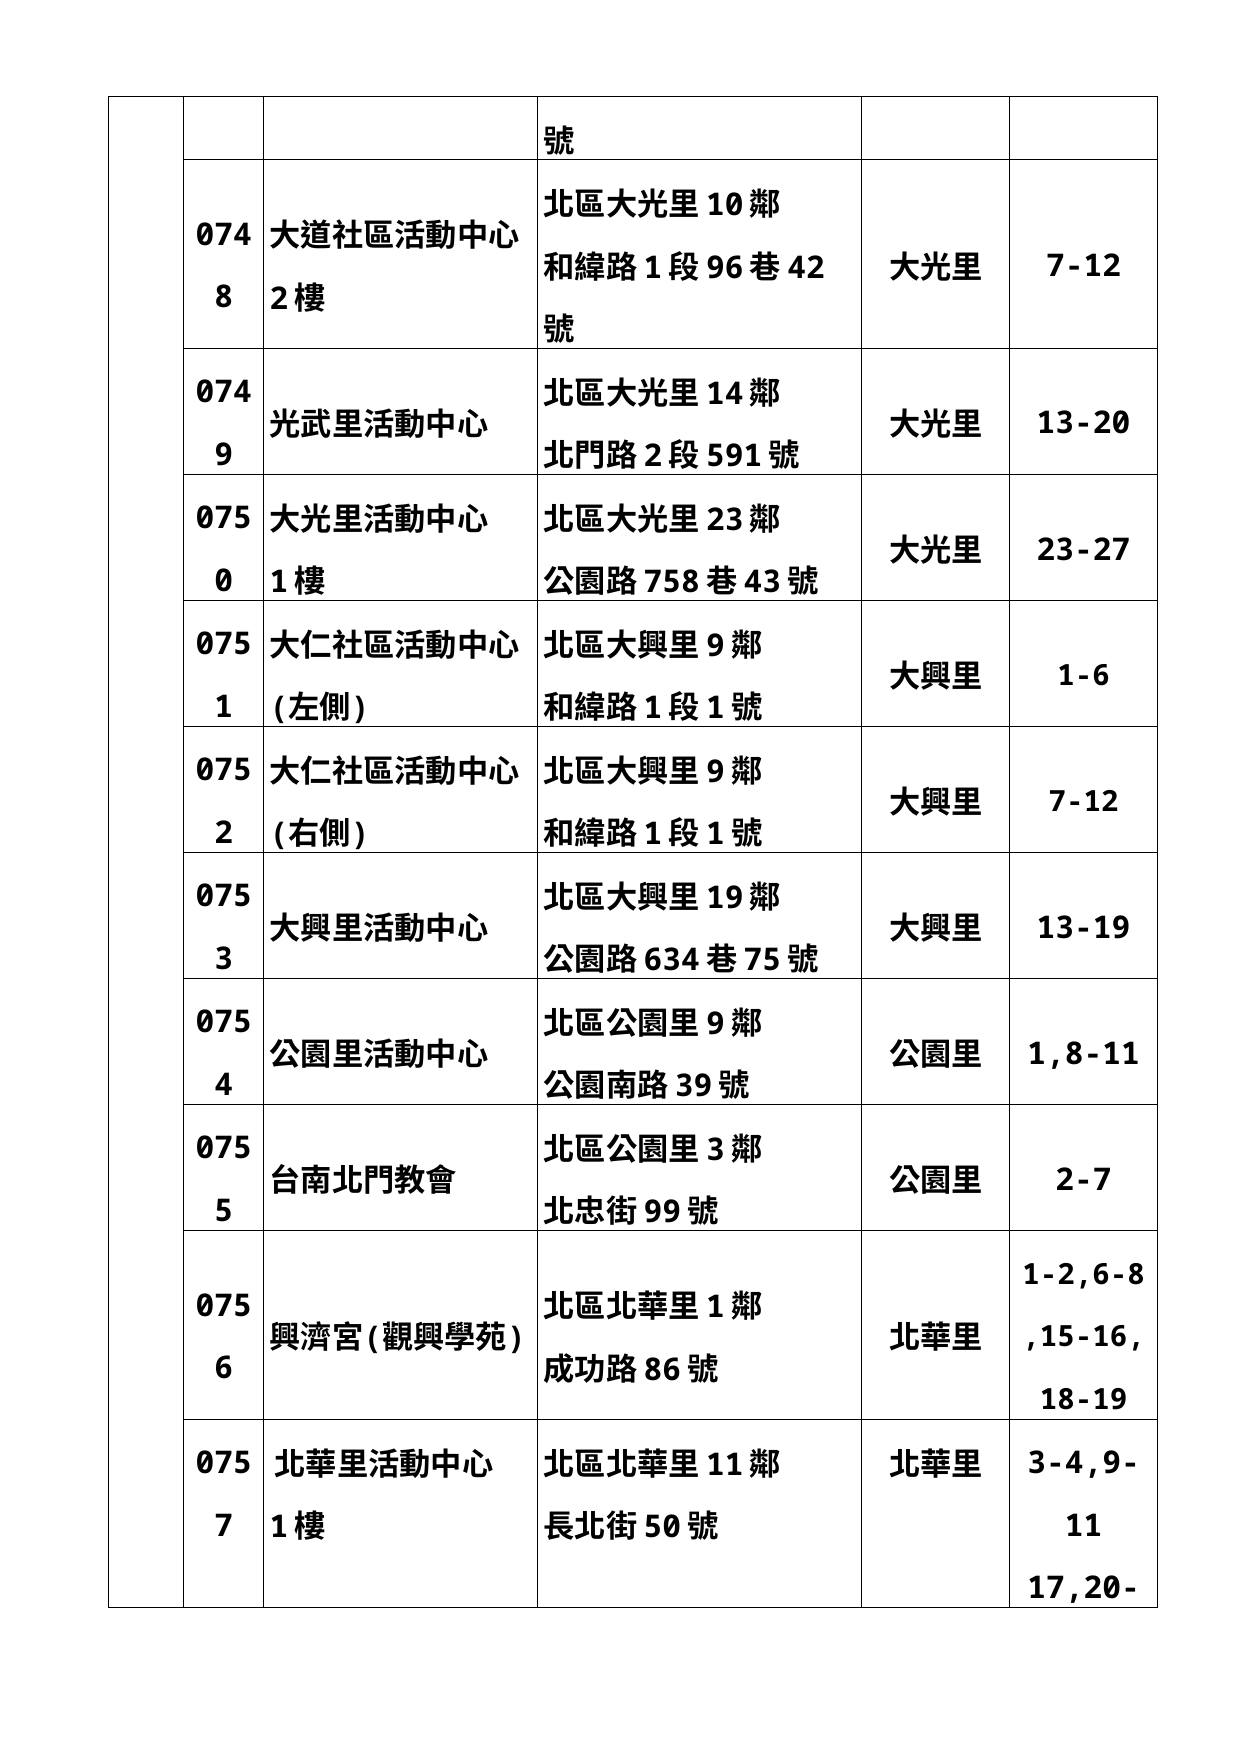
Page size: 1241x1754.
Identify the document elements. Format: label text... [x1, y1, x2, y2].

table_cell 7-12 [1010, 160, 1157, 348]
table_cell 1,8-11 [1010, 979, 1157, 1104]
table_cell 北區北華里11鄰 長北街50號 [538, 1420, 861, 1607]
table_cell [862, 97, 1009, 159]
table_cell 北區公園里3鄰 北忠街99號 [538, 1105, 861, 1230]
table_cell 北華里 [862, 1420, 1009, 1607]
table_cell 北區大光里23鄰 公園路758巷43號 [538, 475, 861, 600]
table_cell 0749 [184, 349, 263, 474]
table_cell 大興里 [862, 727, 1009, 852]
table_cell 公園里活動中心 [264, 979, 537, 1104]
table_cell 13-20 [1010, 349, 1157, 474]
table_cell 1-6 [1010, 601, 1157, 726]
table_cell 興濟宮(觀興學苑) [264, 1231, 537, 1419]
table_cell 大興里活動中心 [264, 853, 537, 978]
table_cell 大興里 [862, 853, 1009, 978]
table_cell 北區大光里14鄰 北門路2段591號 [538, 349, 861, 474]
table_cell 大仁社區活動中心 (左側) [264, 601, 537, 726]
table_cell 0748 [184, 160, 263, 348]
table_cell 大興里 [862, 601, 1009, 726]
table_cell [1010, 97, 1157, 159]
table_cell 光武里活動中心 [264, 349, 537, 474]
table_cell 北區大興里9鄰 和緯路1段1號 [538, 727, 861, 852]
table_cell 0754 [184, 979, 263, 1104]
table_cell 13-19 [1010, 853, 1157, 978]
table_cell 公園里 [862, 979, 1009, 1104]
table_cell 北區大興里9鄰 和緯路1段1號 [538, 601, 861, 726]
table_cell 0756 [184, 1231, 263, 1419]
table_cell 大光里 [862, 475, 1009, 600]
table_cell 3-4,9-11 17,20- [1010, 1420, 1157, 1607]
table_cell 北區大光里10鄰 和緯路1段96巷42號 [538, 160, 861, 348]
table_cell 大光里 [862, 349, 1009, 474]
table_cell 大道社區活動中心 2樓 [264, 160, 537, 348]
table_cell 0757 [184, 1420, 263, 1607]
table_cell 北華里 [862, 1231, 1009, 1419]
table_cell 1-2,6-8 ,15-16, 18-19 [1010, 1231, 1157, 1419]
table_cell 公園里 [862, 1105, 1009, 1230]
table_cell 北區大興里19鄰 公園路634巷75號 [538, 853, 861, 978]
table_cell 大光里活動中心 1樓 [264, 475, 537, 600]
table_cell 北區公園里9鄰 公園南路39號 [538, 979, 861, 1104]
table_cell [184, 97, 263, 159]
table_cell 北華里活動中心 1樓 [264, 1420, 537, 1607]
table_cell 0755 [184, 1105, 263, 1230]
table_cell 大光里 [862, 160, 1009, 348]
table_cell 大仁社區活動中心 (右側) [264, 727, 537, 852]
table_cell 2-7 [1010, 1105, 1157, 1230]
table_cell 23-27 [1010, 475, 1157, 600]
table_cell 0753 [184, 853, 263, 978]
table_cell 號 [538, 97, 861, 159]
table_cell 0752 [184, 727, 263, 852]
table_cell [109, 97, 183, 1607]
table_cell 0750 [184, 475, 263, 600]
table_cell [264, 97, 537, 159]
table_cell 北區北華里1鄰 成功路86號 [538, 1231, 861, 1419]
table_cell 台南北門教會 [264, 1105, 537, 1230]
table_cell 7-12 [1010, 727, 1157, 852]
table_cell 0751 [184, 601, 263, 726]
